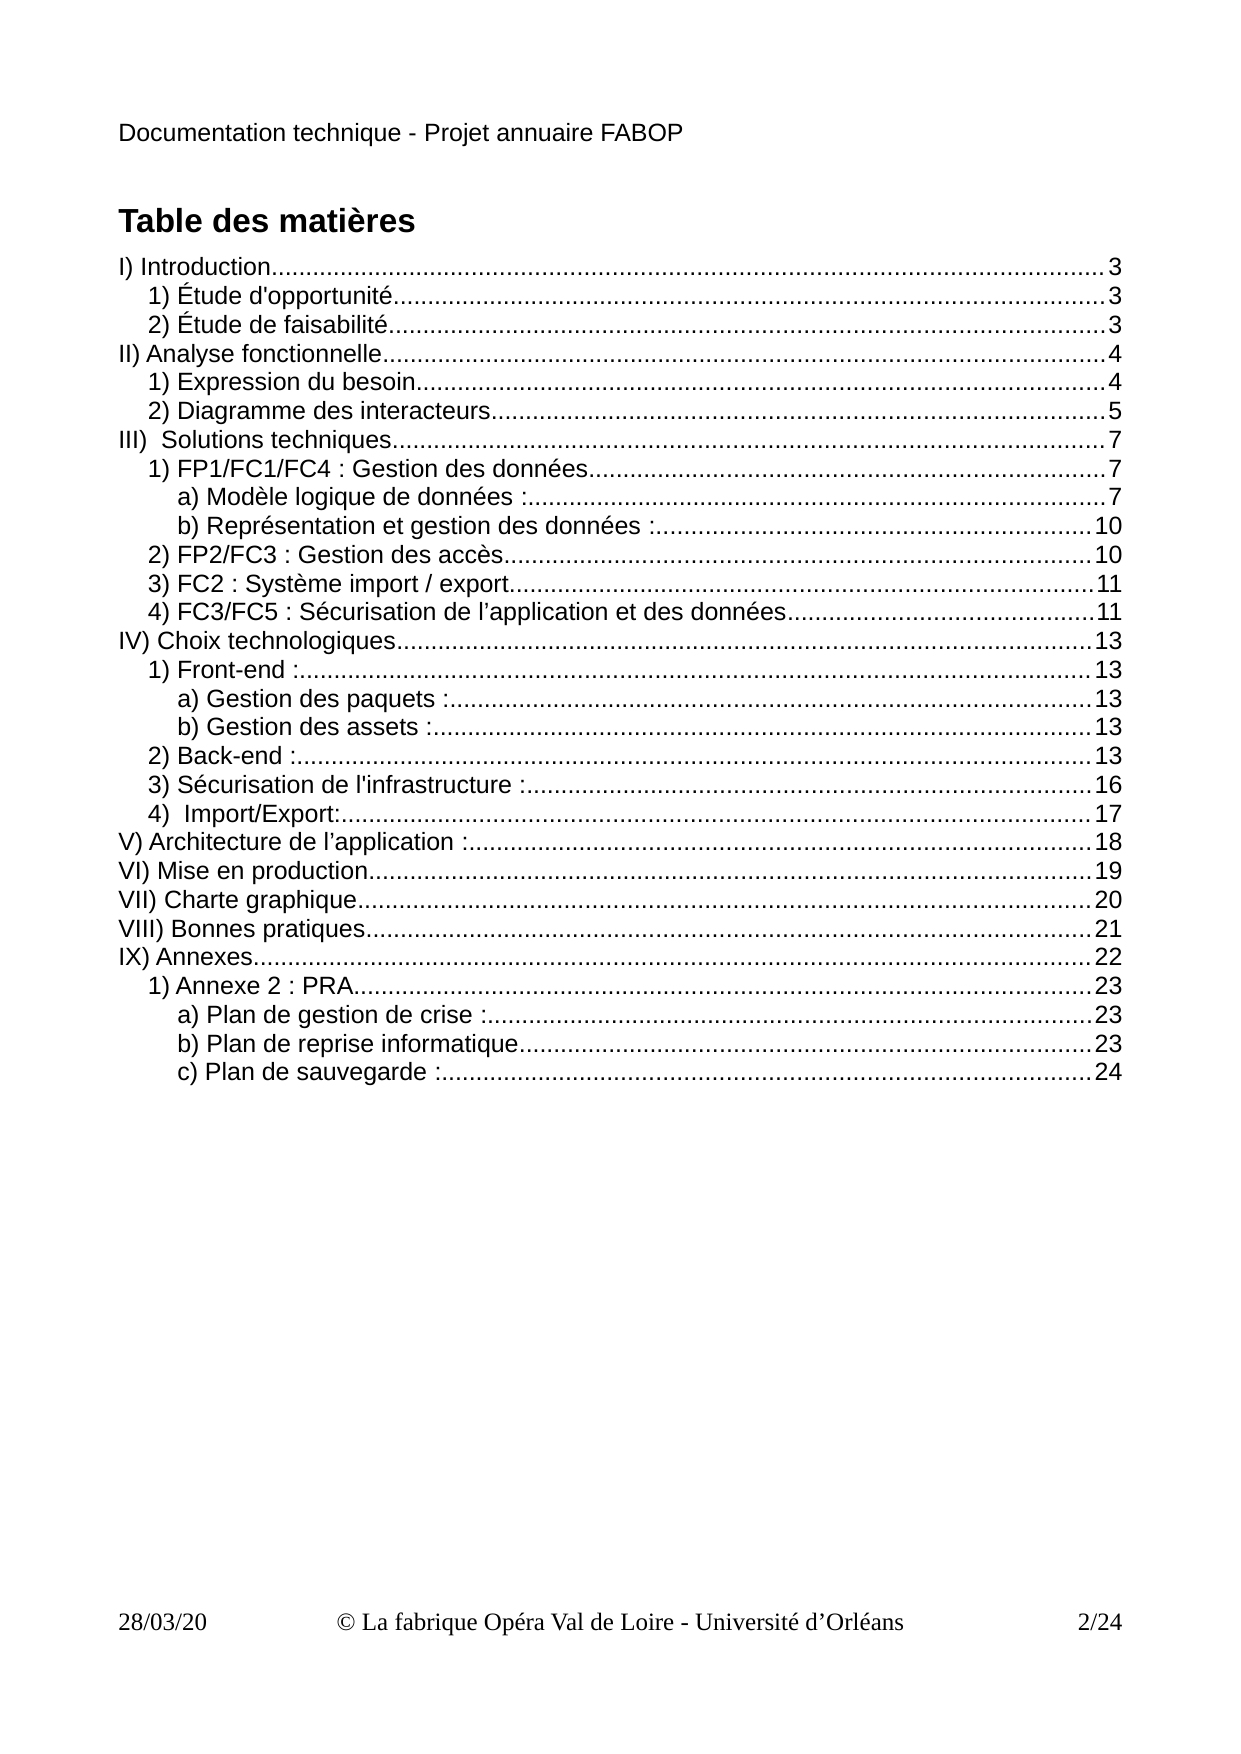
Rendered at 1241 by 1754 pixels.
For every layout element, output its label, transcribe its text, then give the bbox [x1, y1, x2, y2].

text II) Analyse fonctionnelle 4 [118, 338, 1122, 367]
text 3) FC2 : Système import / export 11 [148, 568, 1122, 597]
text 2) FP2/FC3 : Gestion des accès 10 [148, 540, 1122, 568]
text 3) Sécurisation de l'infrastructure : 16 [148, 770, 1122, 798]
text 1) Annexe 2 : PRA 23 [148, 971, 1122, 1000]
text VIII) Bonnes pratiques 21 [118, 913, 1122, 942]
subtitle Table des matières [118, 201, 1122, 240]
text b) Plan de reprise informatique 23 [177, 1028, 1122, 1057]
text c) Plan de sauvegarde : 24 [177, 1057, 1122, 1086]
text VI) Mise en production 19 [118, 856, 1122, 885]
text IX) Annexes 22 [118, 942, 1122, 971]
text 2) Diagramme des interacteurs 5 [148, 396, 1122, 425]
text a) Modèle logique de données : 7 [177, 482, 1122, 511]
text III) Solutions techniques 7 [118, 425, 1122, 453]
text VII) Charte graphique 20 [118, 885, 1122, 913]
text 1) Front-end : 13 [148, 655, 1122, 683]
text b) Gestion des assets : 13 [177, 712, 1122, 741]
text 2) Back-end : 13 [148, 741, 1122, 770]
text I) Introduction 3 [118, 252, 1122, 281]
text a) Plan de gestion de crise : 23 [177, 1000, 1122, 1028]
text 4) FC3/FC5 : Sécurisation de l’application et des données 11 [148, 597, 1122, 626]
text 1) FP1/FC1/FC4 : Gestion des données 7 [148, 453, 1122, 482]
text V) Architecture de l’application : 18 [118, 827, 1122, 856]
text b) Représentation et gestion des données : 10 [177, 511, 1122, 540]
text a) Gestion des paquets : 13 [177, 683, 1122, 712]
text 4) Import/Export: 17 [148, 798, 1122, 827]
text 1) Étude d'opportunité 3 [148, 281, 1122, 310]
text 2) Étude de faisabilité 3 [148, 310, 1122, 338]
text IV) Choix technologiques 13 [118, 626, 1122, 655]
text 1) Expression du besoin 4 [148, 367, 1122, 396]
